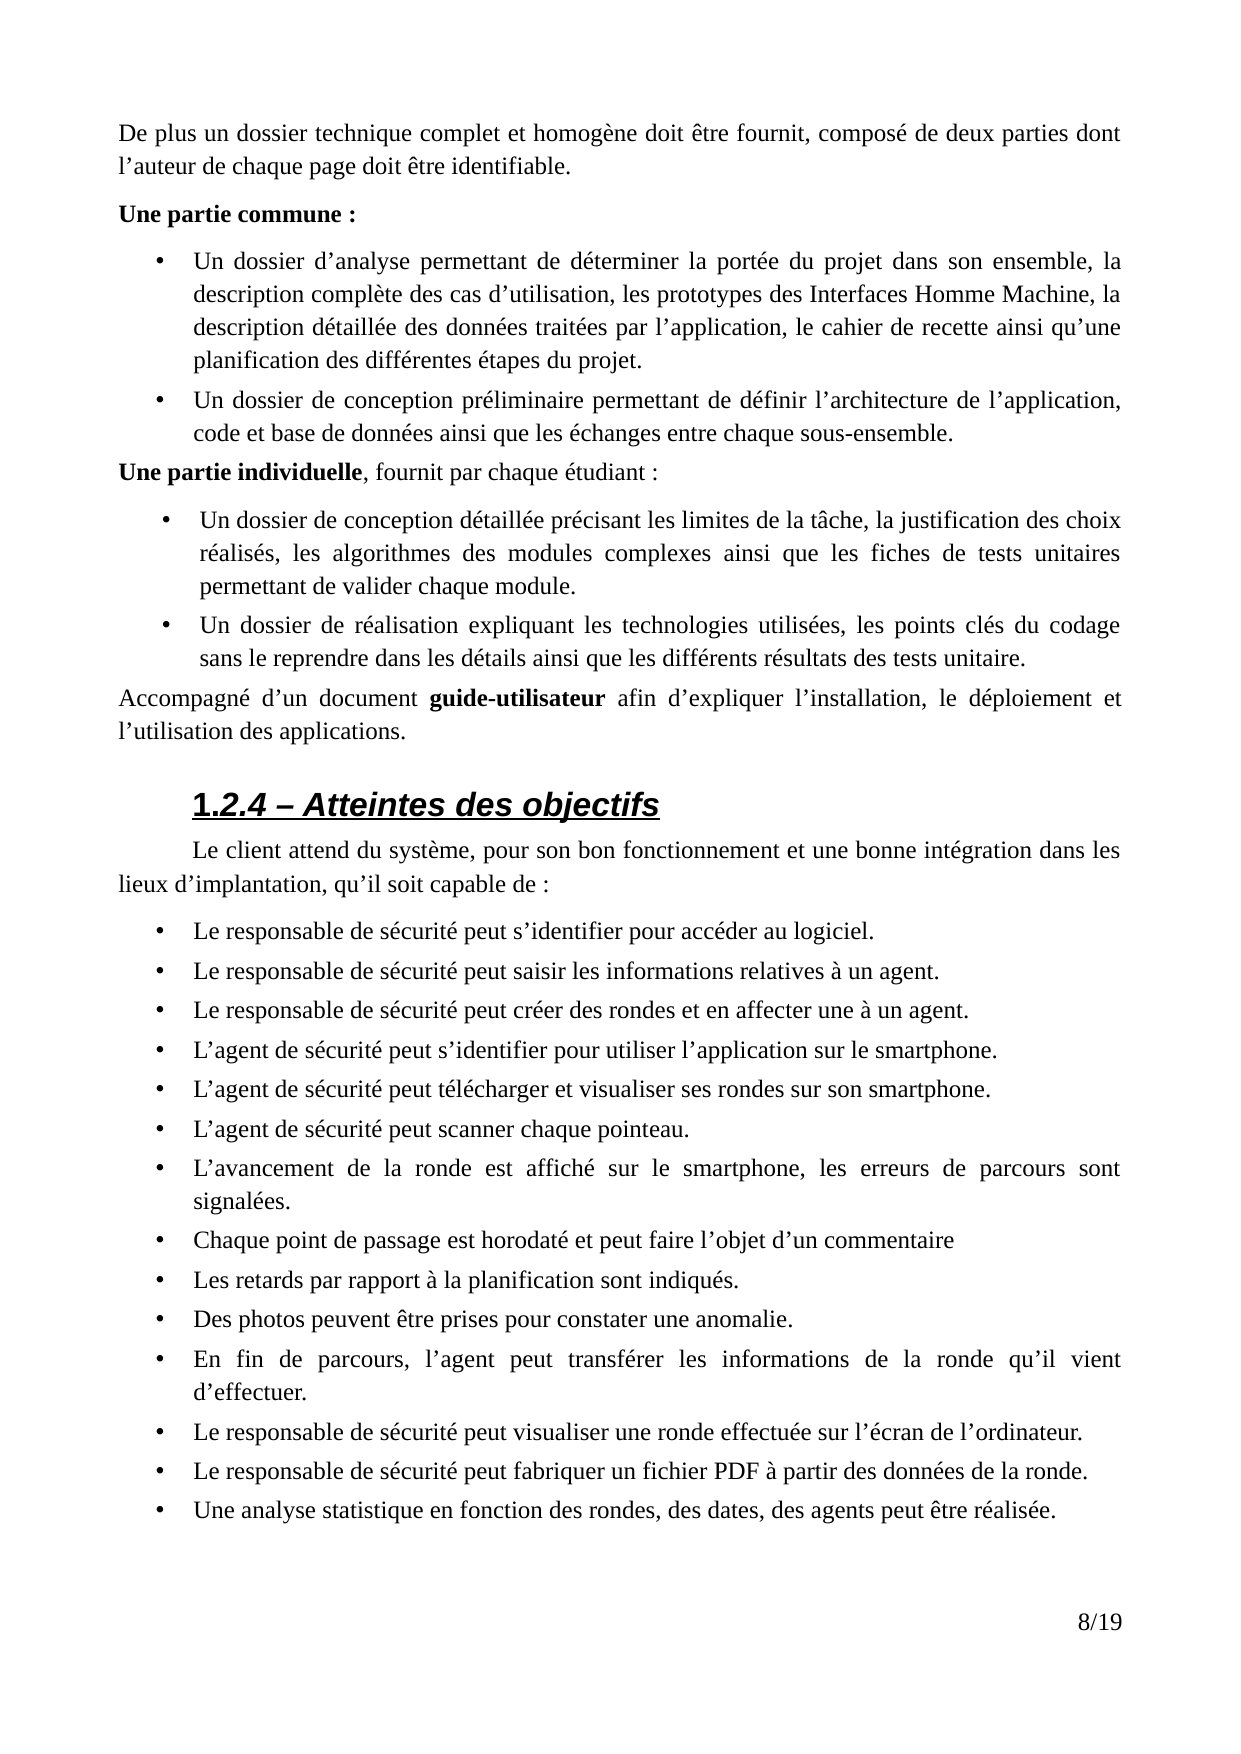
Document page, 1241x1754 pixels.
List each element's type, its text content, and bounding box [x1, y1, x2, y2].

list Un dossier de conception détaillée précisant les limites de la tâche, la justification des choix réalisés, les algorithmes des modules complexes ainsi que les fiches de tests unitaires permettant de valider chaque module. [162, 505, 1122, 600]
list Les retards par rapport à la planification sont indiqués. [156, 1265, 1122, 1294]
subtitle 1.2.4 – Atteintes des objectifs [118, 784, 1122, 823]
list En fin de parcours, l’agent peut transférer les informations de la ronde qu’il vient d’effectuer. [156, 1344, 1122, 1406]
list L’agent de sécurité peut scanner chaque pointeau. [156, 1114, 1122, 1142]
list Un dossier de réalisation expliquant les technologies utilisées, les points clés du codage sans le reprendre dans les détails ainsi que les différents résultats des tests unitaire. [162, 611, 1122, 672]
text De plus un dossier technique complet et homogène doit être fournit, composé de deux parties dont l’auteur de chaque page doit être identifiable. [118, 118, 1122, 180]
list Le responsable de sécurité peut saisir les informations relatives à un agent. [156, 956, 1122, 984]
list Un dossier de conception préliminaire permettant de définir l’architecture de l’application, code et base de données ainsi que les échanges entre chaque sous-ensemble. [156, 385, 1122, 447]
list Le responsable de sécurité peut fabriquer un fichier PDF à partir des données de la ronde. [156, 1456, 1122, 1485]
list Des photos peuvent être prises pour constater une anomalie. [156, 1304, 1122, 1333]
list Le responsable de sécurité peut créer des rondes et en affecter une à un agent. [156, 995, 1122, 1024]
list L’avancement de la ronde est affiché sur le smartphone, les erreurs de parcours sont signalées. [156, 1153, 1122, 1215]
text Une partie individuelle, fournit par chaque étudiant : [118, 457, 1122, 486]
list Un dossier d’analyse permettant de déterminer la portée du projet dans son ensemble, la description complète des cas d’utilisation, les prototypes des Interfaces Homme Machine, la description détaillée des données traitées par l’application, le cahier de recette ainsi qu’une planification des différentes étapes du projet. [156, 246, 1122, 374]
text Une partie commune : [118, 199, 1122, 227]
list L’agent de sécurité peut s’identifier pour utiliser l’application sur le smartphone. [156, 1035, 1122, 1063]
list Le responsable de sécurité peut s’identifier pour accéder au logiciel. [156, 916, 1122, 945]
list Le responsable de sécurité peut visualiser une ronde effectuée sur l’écran de l’ordinateur. [156, 1417, 1122, 1445]
text Le client attend du système, pour son bon fonctionnement et une bonne intégration dans les lieux d’implantation, qu’il soit capable de : [118, 836, 1122, 897]
list L’agent de sécurité peut télécharger et visualiser ses rondes sur son smartphone. [156, 1074, 1122, 1103]
list Chaque point de passage est horodaté et peut faire l’objet d’un commentaire [156, 1226, 1122, 1254]
list Une analyse statistique en fonction des rondes, des dates, des agents peut être réalisée. [156, 1496, 1122, 1524]
text Accompagné d’un document guide-utilisateur afin d’expliquer l’installation, le déploiement et l’utilisation des applications. [118, 683, 1122, 745]
